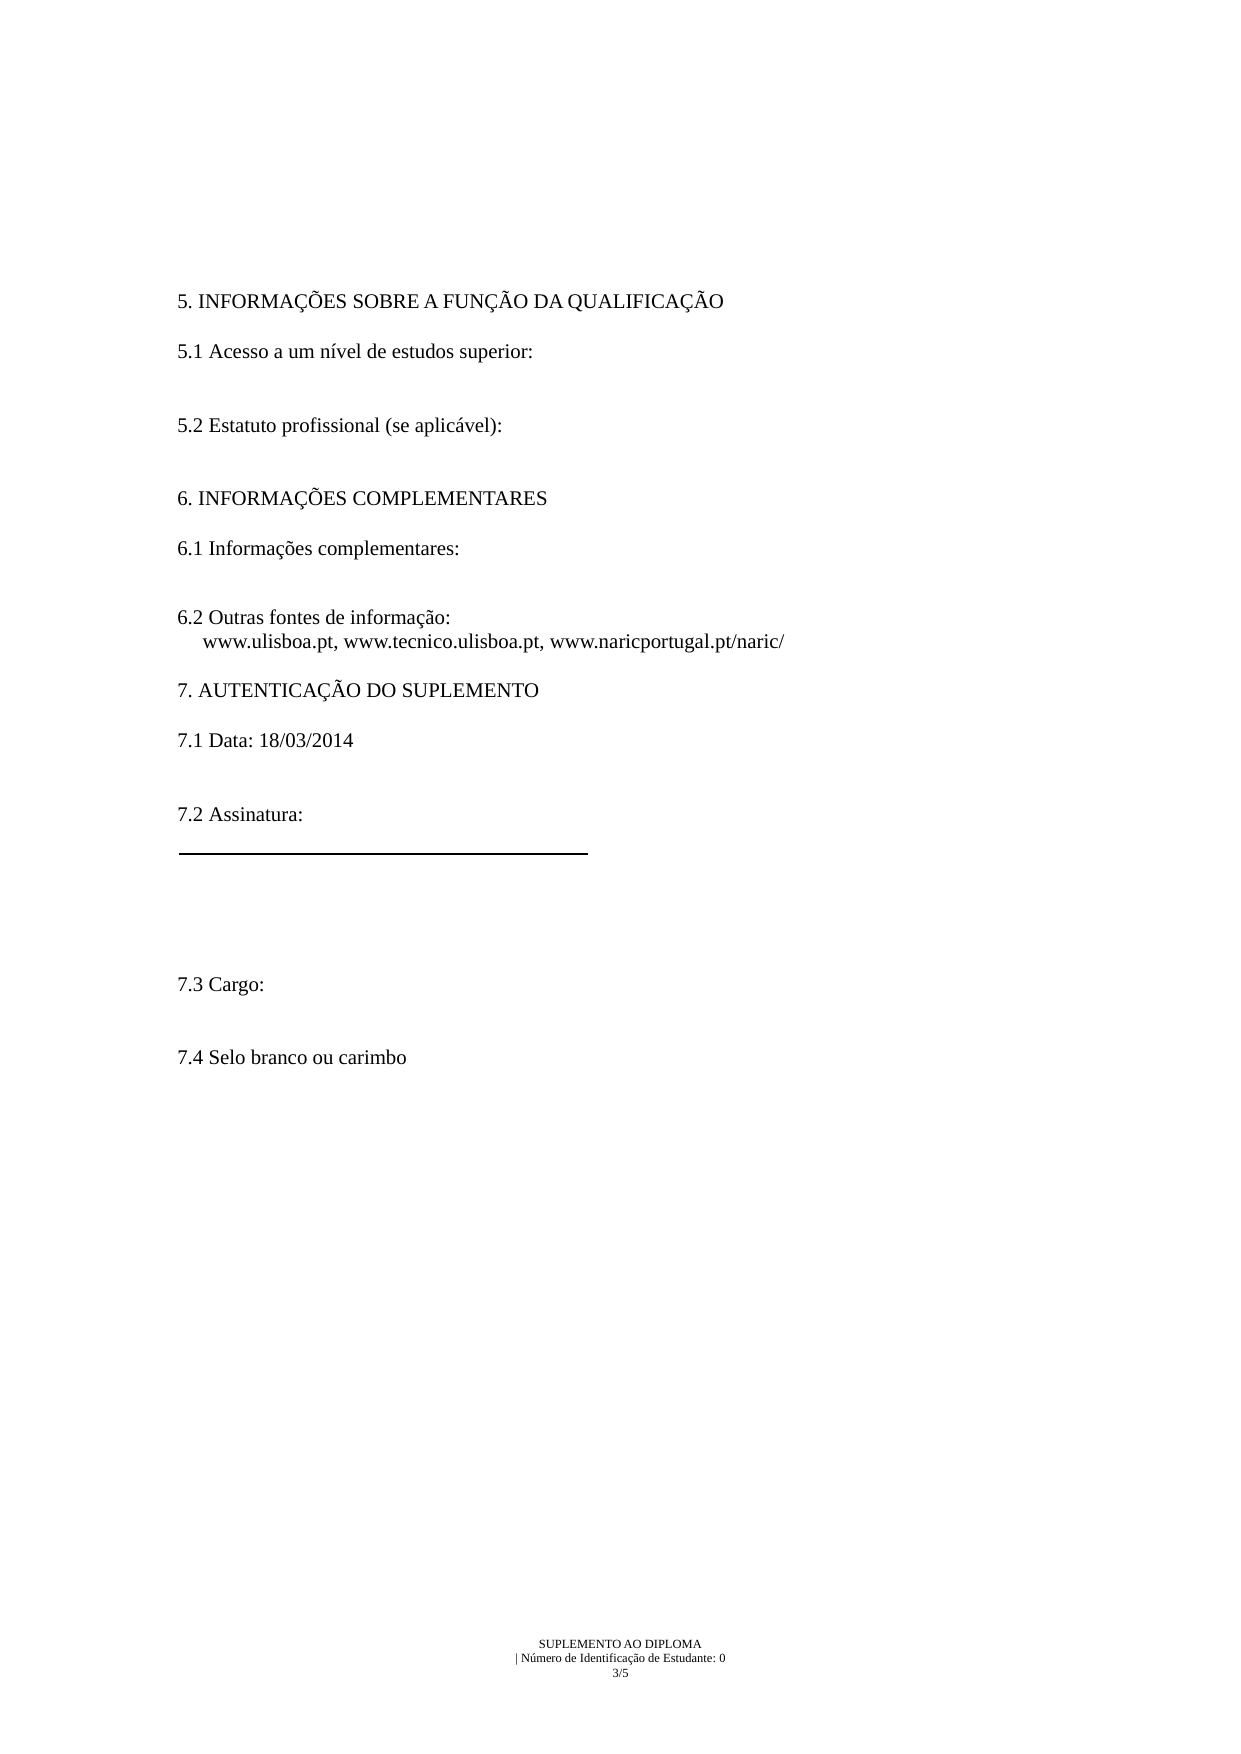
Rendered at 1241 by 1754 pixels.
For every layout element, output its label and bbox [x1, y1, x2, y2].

table_header [203, 560, 1063, 579]
